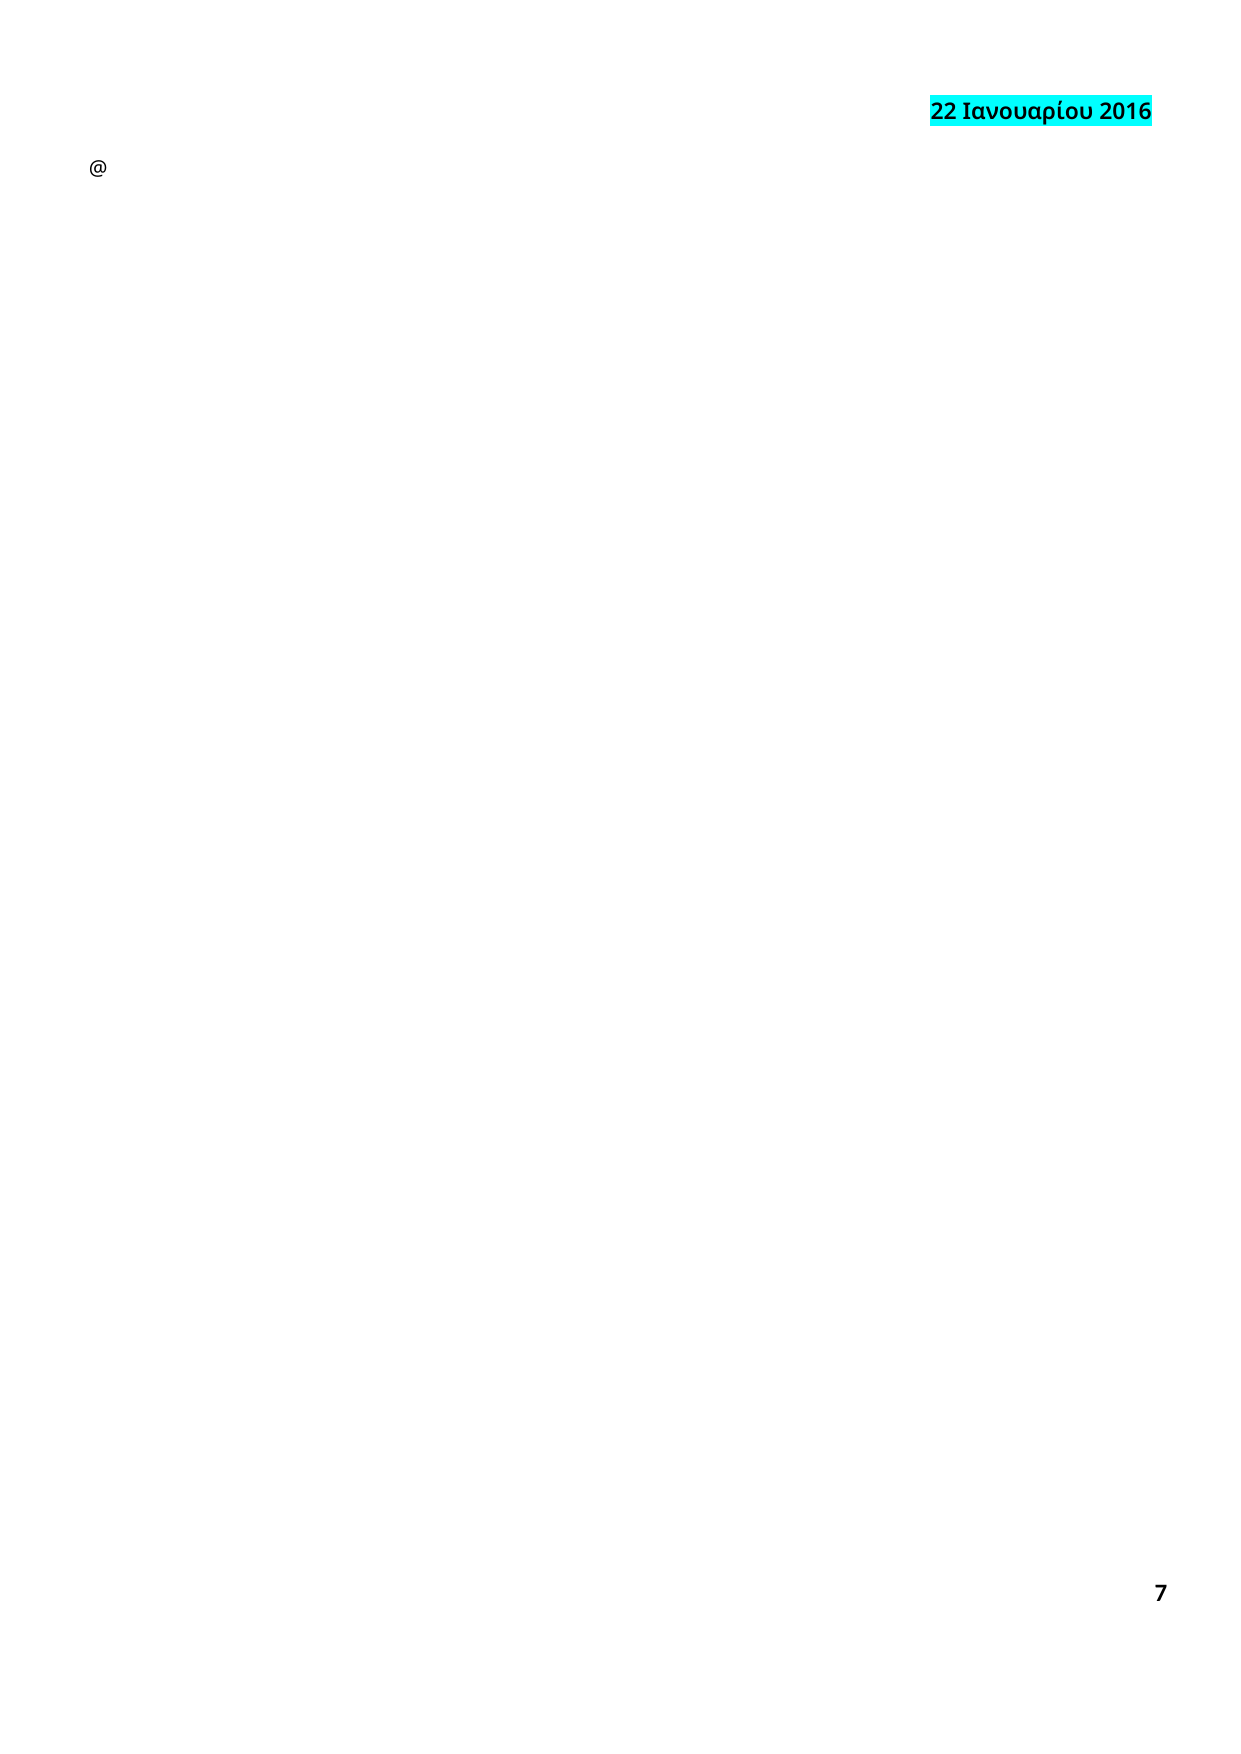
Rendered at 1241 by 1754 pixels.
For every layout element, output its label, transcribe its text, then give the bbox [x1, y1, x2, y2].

text @ [88, 153, 1152, 182]
